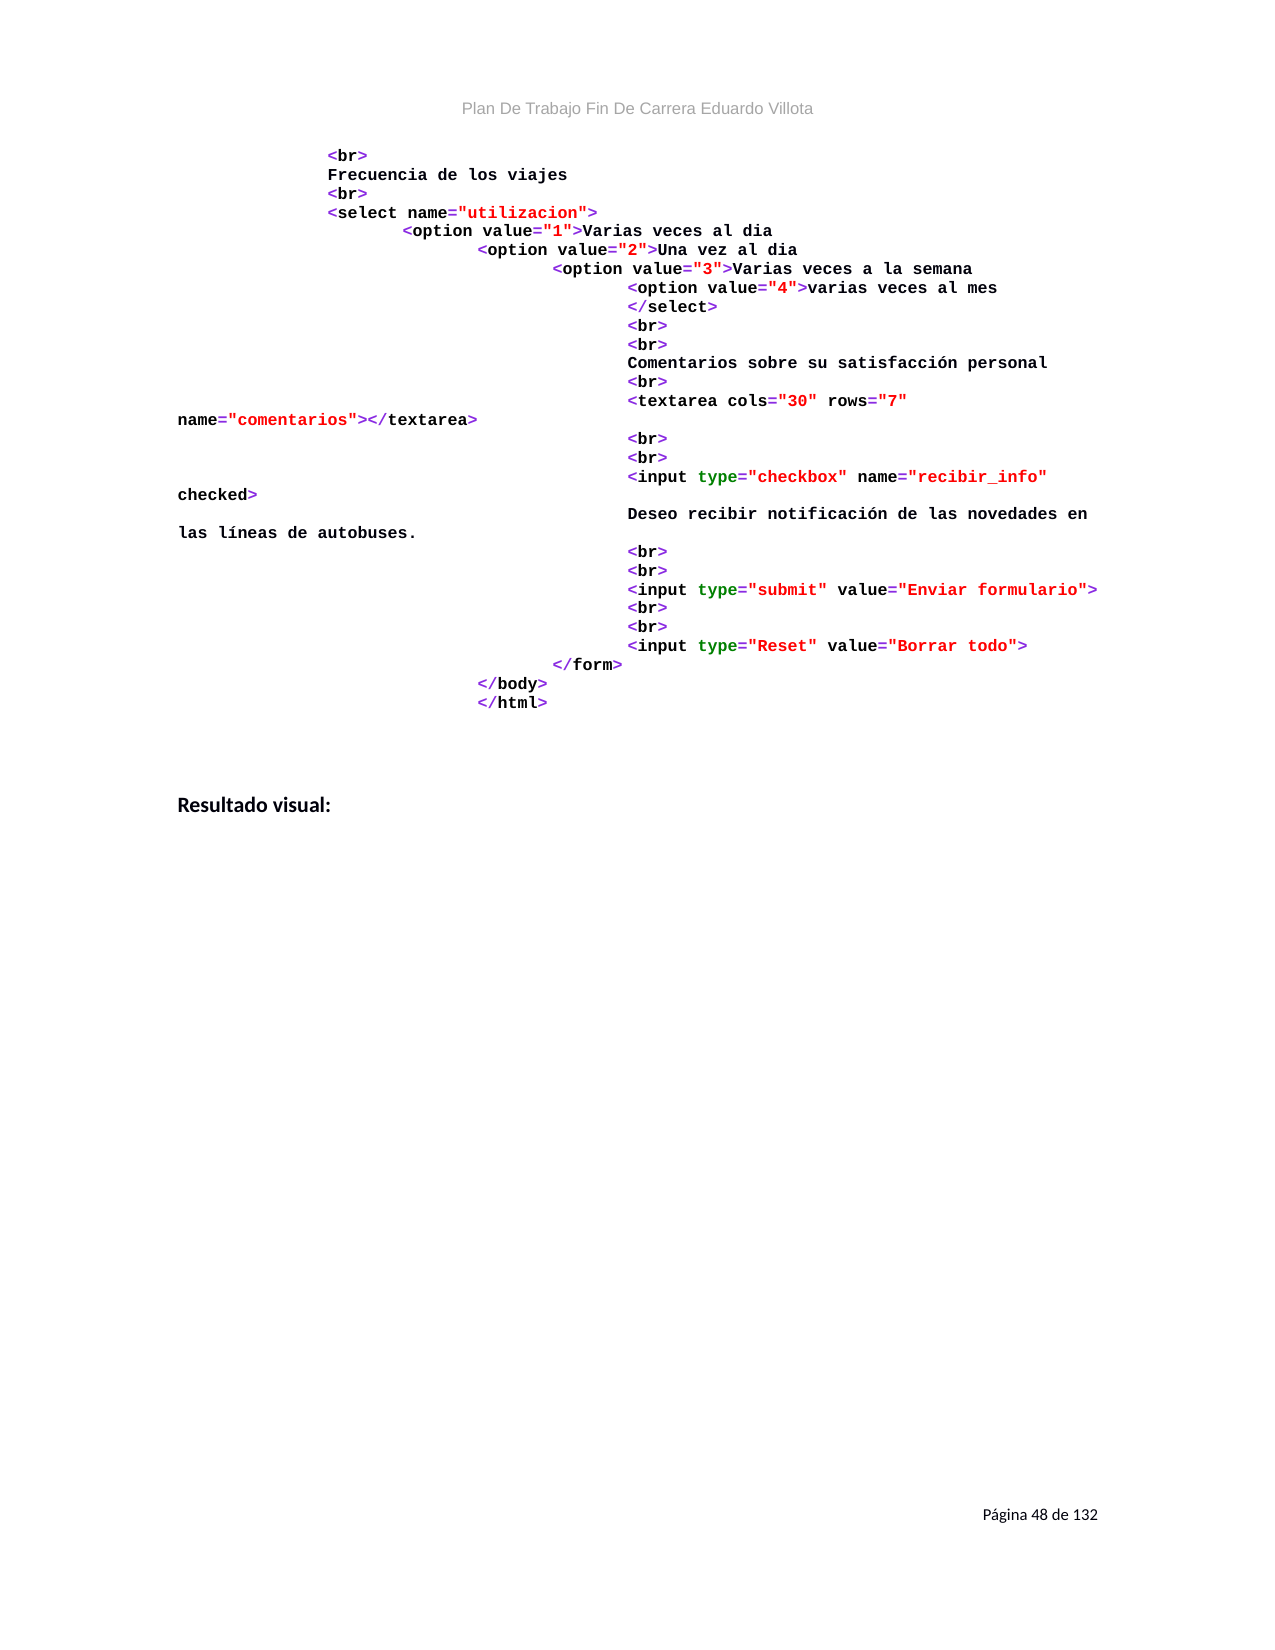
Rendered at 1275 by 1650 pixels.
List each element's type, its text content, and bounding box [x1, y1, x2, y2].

text <br> [177, 317, 1098, 336]
text </select> [177, 298, 1098, 317]
text <br> [177, 148, 1098, 166]
text </form> [177, 657, 1098, 676]
text <br> [177, 336, 1098, 355]
text <input type="Reset" value="Borrar todo"> [177, 638, 1098, 657]
text Deseo recibir notificación de las novedades en las líneas de autobuses. [177, 506, 1098, 543]
text <br> [177, 619, 1098, 638]
text Resultado visual: [177, 791, 1098, 818]
text <select name="utilizacion"> [177, 204, 1098, 223]
text <option value="2">Una vez al dia [177, 242, 1098, 261]
text <option value="1">Varias veces al dia [177, 223, 1098, 242]
text <br> [177, 430, 1098, 449]
text <br> [177, 600, 1098, 619]
text <option value="4">varias veces al mes [177, 279, 1098, 298]
text </body> [177, 676, 1098, 694]
text <br> [177, 562, 1098, 581]
text <input type="submit" value="Enviar formulario"> [177, 581, 1098, 600]
text <br> [177, 449, 1098, 468]
text Frecuencia de los viajes [177, 166, 1098, 185]
text <option value="3">Varias veces a la semana [177, 261, 1098, 279]
text <br> [177, 185, 1098, 204]
text </html> [177, 694, 1098, 713]
text <textarea cols="30" rows="7" name="comentarios"></textarea> [177, 393, 1098, 430]
text <br> [177, 374, 1098, 393]
text Comentarios sobre su satisfacción personal [177, 355, 1098, 374]
text <br> [177, 543, 1098, 562]
text <input type="checkbox" name="recibir_info" checked> [177, 468, 1098, 506]
